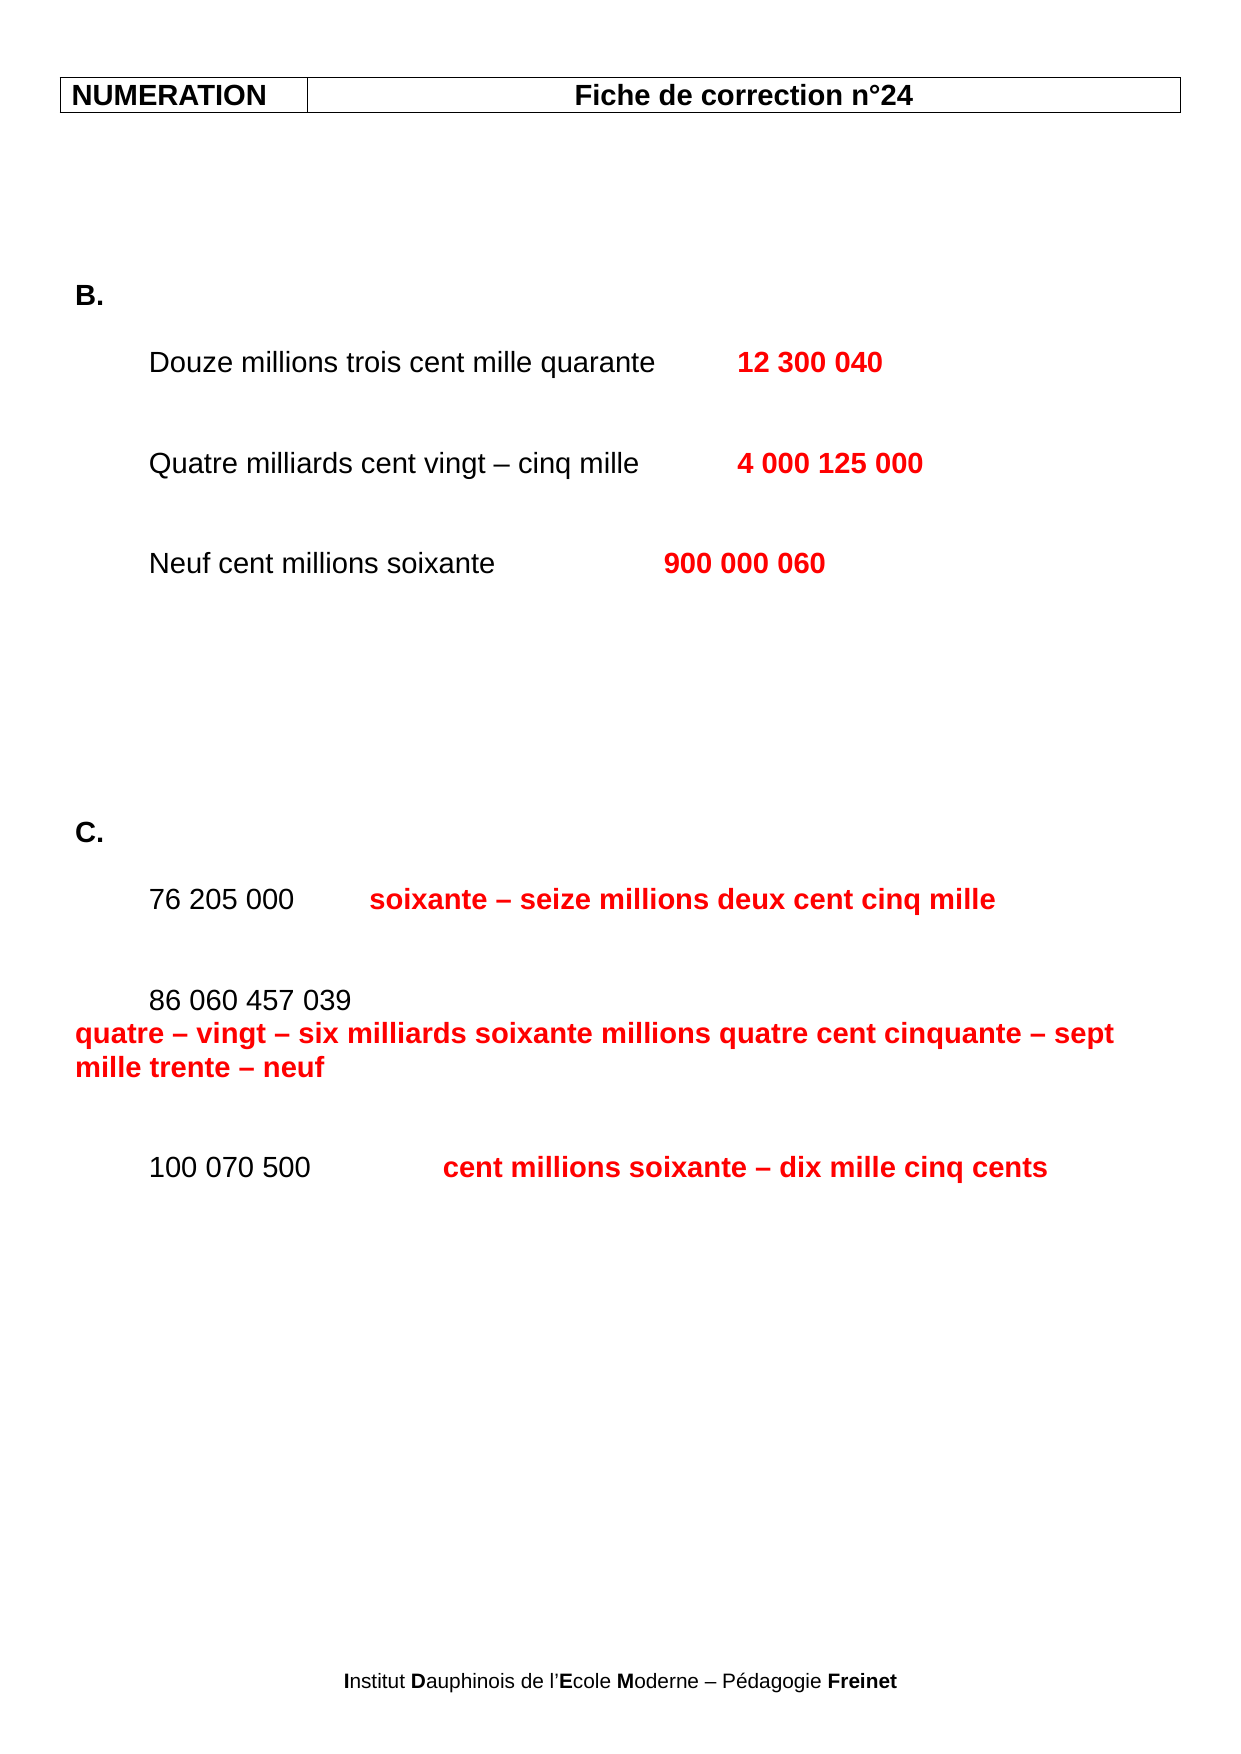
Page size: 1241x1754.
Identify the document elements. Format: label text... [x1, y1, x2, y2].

text Neuf cent millions soixante 900 000 060 [149, 546, 1165, 580]
text 76 205 000 soixante – seize millions deux cent cinq mille [75, 882, 1165, 915]
text C. [75, 815, 1165, 848]
text quatre – vingt – six milliards soixante millions quatre cent cinquante – sept mille trente – neuf [75, 1016, 1165, 1083]
text Quatre milliards cent vingt – cinq mille 4 000 125 000 [149, 446, 1165, 479]
text B. [75, 278, 1165, 312]
text 86 060 457 039 [75, 982, 1165, 1016]
table_header Fiche de correction n°24 [308, 78, 1180, 112]
text Douze millions trois cent mille quarante 12 300 040 [149, 345, 1165, 379]
text 100 070 500 cent millions soixante – dix mille cinq cents [75, 1150, 1165, 1184]
table_header NUMERATION [61, 78, 307, 112]
